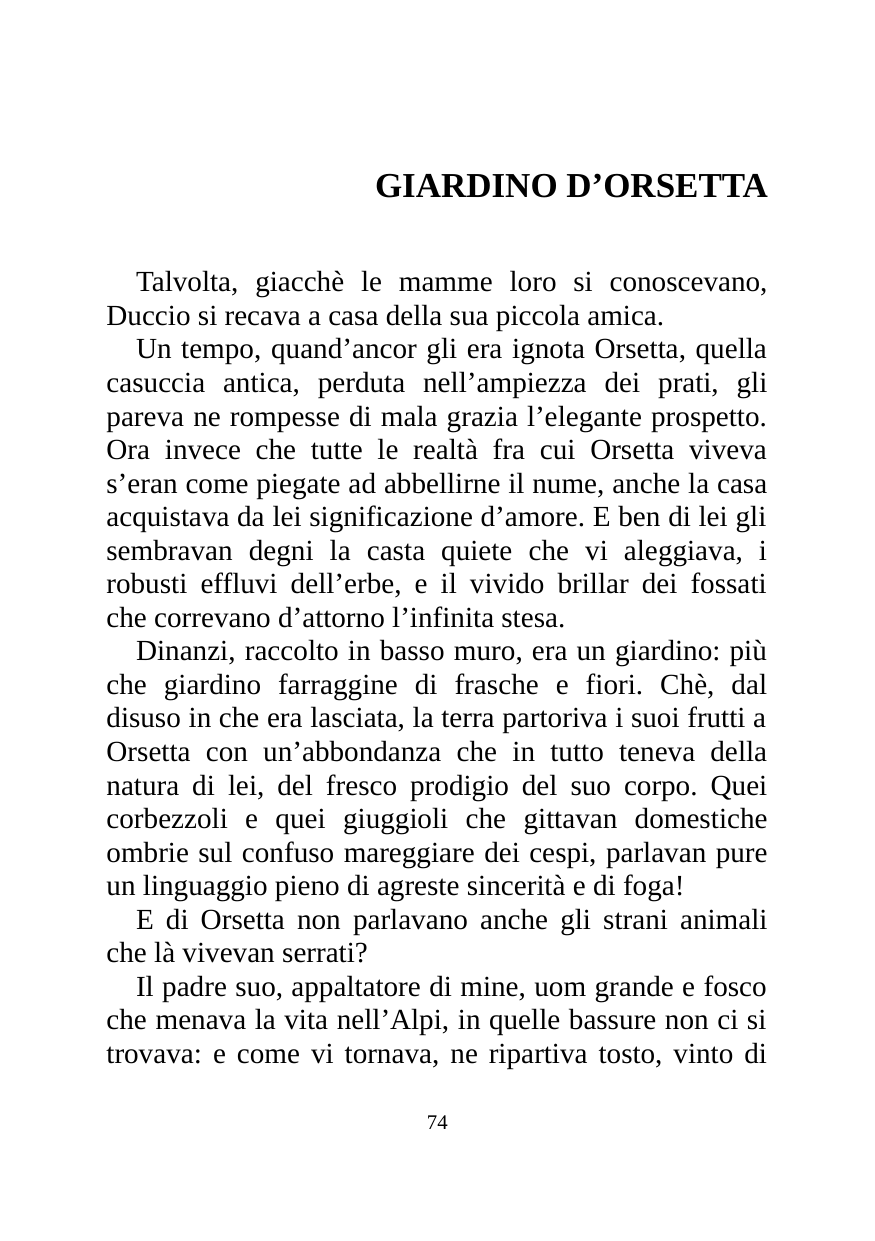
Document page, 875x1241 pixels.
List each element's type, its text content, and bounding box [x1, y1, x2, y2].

text E di Orsetta non parlavano anche gli strani animali che là vivevan serrati? [106, 902, 768, 969]
text Dinanzi, raccolto in basso muro, era un giardino: più che giardino farraggine di frasche e fiori. Chè, dal disuso in che era lasciata, la terra partoriva i suoi frutti a Orsetta con un’abbondanza che in tutto teneva della natura di lei, del fresco prodigio del suo corpo. Quei corbezzoli e quei giuggioli che gittavan domestiche ombrie sul confuso mareggiare dei cespi, parlavan pure un linguaggio pieno di agreste sincerità e di foga! [106, 633, 768, 902]
text Talvolta, giacchè le mamme loro si conoscevano, Duccio si recava a casa della sua piccola amica. [106, 264, 768, 332]
subtitle GIARDINO D’ORSETTA [106, 165, 768, 206]
text Un tempo, quand’ancor gli era ignota Orsetta, quella casuccia antica, perduta nell’ampiezza dei prati, gli pareva ne rompesse di mala grazia l’elegante prospetto. Ora invece che tutte le realtà fra cui Orsetta viveva s’eran come piegate ad abbellirne il nume, anche la casa acquistava da lei significazione d’amore. E ben di lei gli sembravan degni la casta quiete che vi aleggiava, i robusti effluvi dell’erbe, e il vivido brillar dei fossati che correvano d’attorno l’infinita stesa. [106, 332, 768, 633]
text Il padre suo, appaltatore di mine, uom grande e fosco che menava la vita nell’Alpi, in quelle bassure non ci si trovava: e come vi tornava, ne ripartiva tosto, vinto di [106, 969, 768, 1069]
